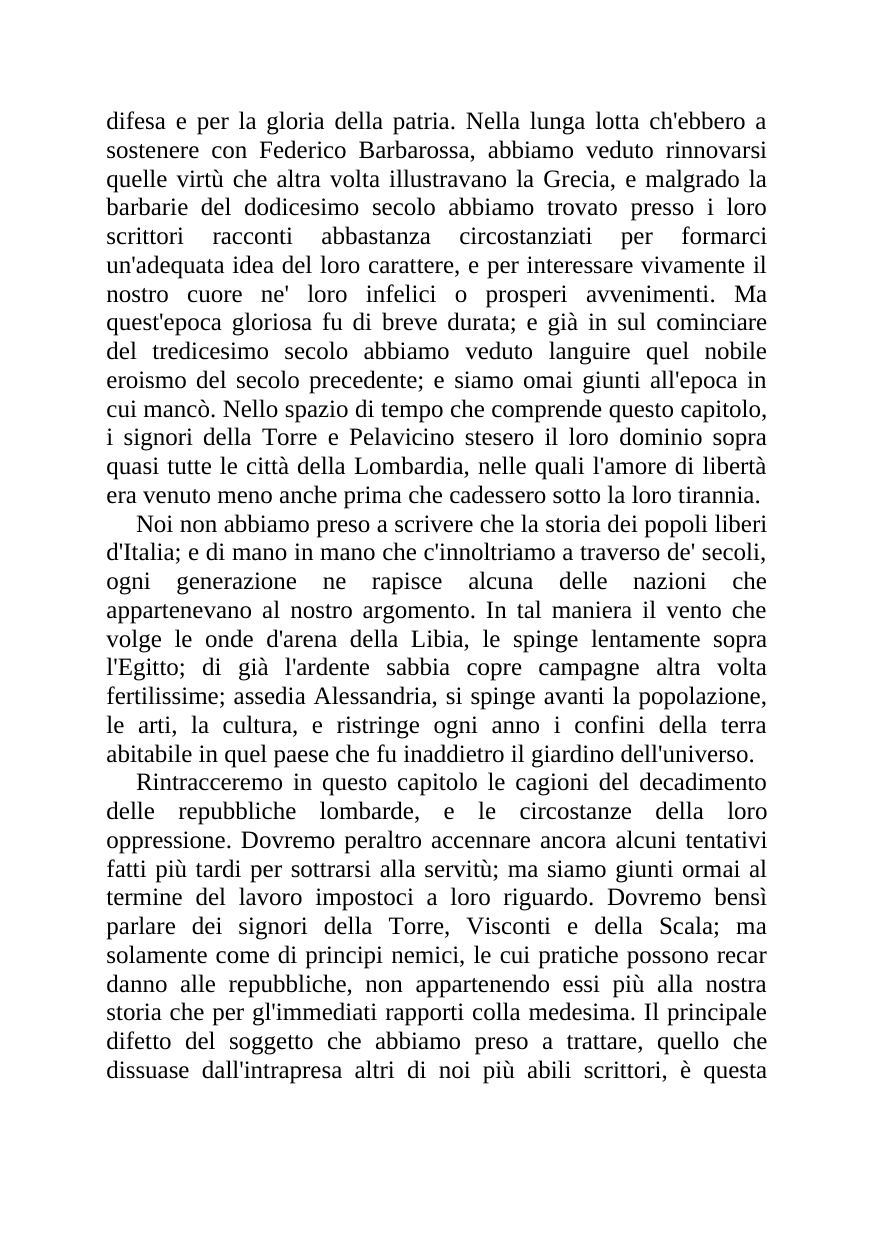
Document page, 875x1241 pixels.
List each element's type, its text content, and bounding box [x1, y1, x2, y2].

text difesa e per la gloria della patria. Nella lunga lotta ch'ebbero a sostenere con Federico Barbarossa, abbiamo veduto rinnovarsi quelle virtù che altra volta illustravano la Grecia, e malgrado la barbarie del dodicesimo secolo abbiamo trovato presso i loro scrittori racconti abbastanza circostanziati per formarci un'adequata idea del loro carattere, e per interessare vivamente il nostro cuore ne' loro infelici o prosperi avvenimenti. Ma quest'epoca gloriosa fu di breve durata; e già in sul cominciare del tredicesimo secolo abbiamo veduto languire quel nobile eroismo del secolo precedente; e siamo omai giunti all'epoca in cui mancò. Nello spazio di tempo che comprende questo capitolo, i signori della Torre e Pelavicino stesero il loro dominio sopra quasi tutte le città della Lombardia, nelle quali l'amore di libertà era venuto meno anche prima che cadessero sotto la loro tirannia. [106, 106, 768, 509]
text Rintracceremo in questo capitolo le cagioni del decadimento delle repubbliche lombarde, e le circostanze della loro oppressione. Dovremo peraltro accennare ancora alcuni tentativi fatti più tardi per sottrarsi alla servitù; ma siamo giunti ormai al termine del lavoro impostoci a loro riguardo. Dovremo bensì parlare dei signori della Torre, Visconti e della Scala; ma solamente come di principi nemici, le cui pratiche possono recar danno alle repubbliche, non appartenendo essi più alla nostra storia che per gl'immediati rapporti colla medesima. Il principale difetto del soggetto che abbiamo preso a trattare, quello che dissuase dall'intrapresa altri di noi più abili scrittori, è questa [106, 767, 768, 1084]
text Noi non abbiamo preso a scrivere che la storia dei popoli liberi d'Italia; e di mano in mano che c'innoltriamo a traverso de' secoli, ogni generazione ne rapisce alcuna delle nazioni che appartenevano al nostro argomento. In tal maniera il vento che volge le onde d'arena della Libia, le spinge lentamente sopra l'Egitto; di già l'ardente sabbia copre campagne altra volta fertilissime; assedia Alessandria, si spinge avanti la popolazione, le arti, la cultura, e ristringe ogni anno i confini della terra abitabile in quel paese che fu inaddietro il giardino dell'universo. [106, 509, 768, 767]
